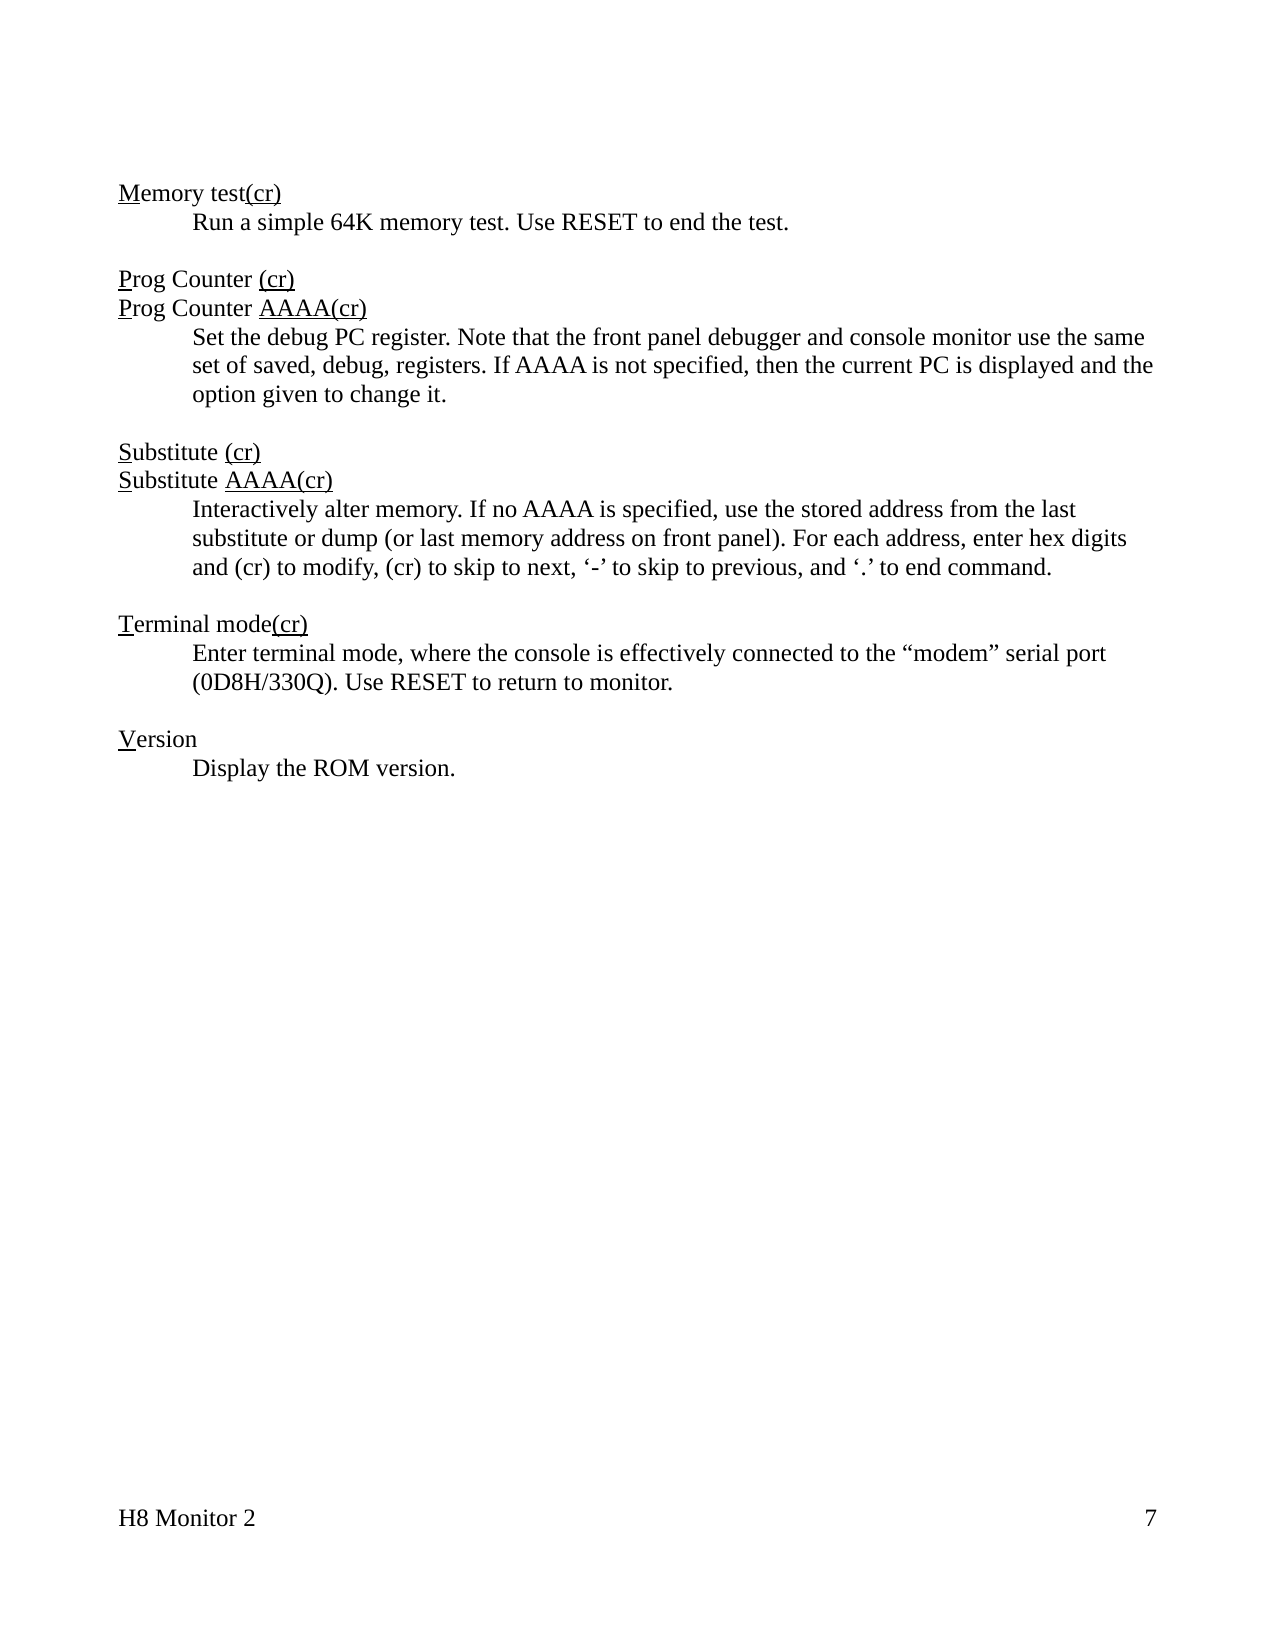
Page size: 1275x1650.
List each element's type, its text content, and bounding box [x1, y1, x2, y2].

text Memory test(cr) [118, 178, 1157, 207]
text Substitute AAAA(cr) [118, 466, 1157, 494]
text Substitute (cr) [118, 437, 1157, 466]
text Run a simple 64K memory test. Use RESET to end the test. [192, 207, 1157, 236]
text Interactively alter memory. If no AAAA is specified, use the stored address from the last substitute or dump (or last memory address on front panel). For each address, enter hex digits and (cr) to modify, (cr) to skip to next, ‘-’ to skip to previous, and ‘.’ to end command. [192, 494, 1157, 581]
text Terminal mode(cr) [118, 609, 1157, 638]
text Display the ROM version. [192, 753, 1157, 782]
text Version [118, 724, 1157, 753]
text Enter terminal mode, where the console is effectively connected to the “modem” serial port (0D8H/330Q). Use RESET to return to monitor. [192, 638, 1157, 696]
text Prog Counter AAAA(cr) [118, 293, 1157, 322]
text Set the debug PC register. Note that the front panel debugger and console monitor use the same set of saved, debug, registers. If AAAA is not specified, then the current PC is displayed and the option given to change it. [192, 322, 1157, 408]
text Prog Counter (cr) [118, 264, 1157, 293]
